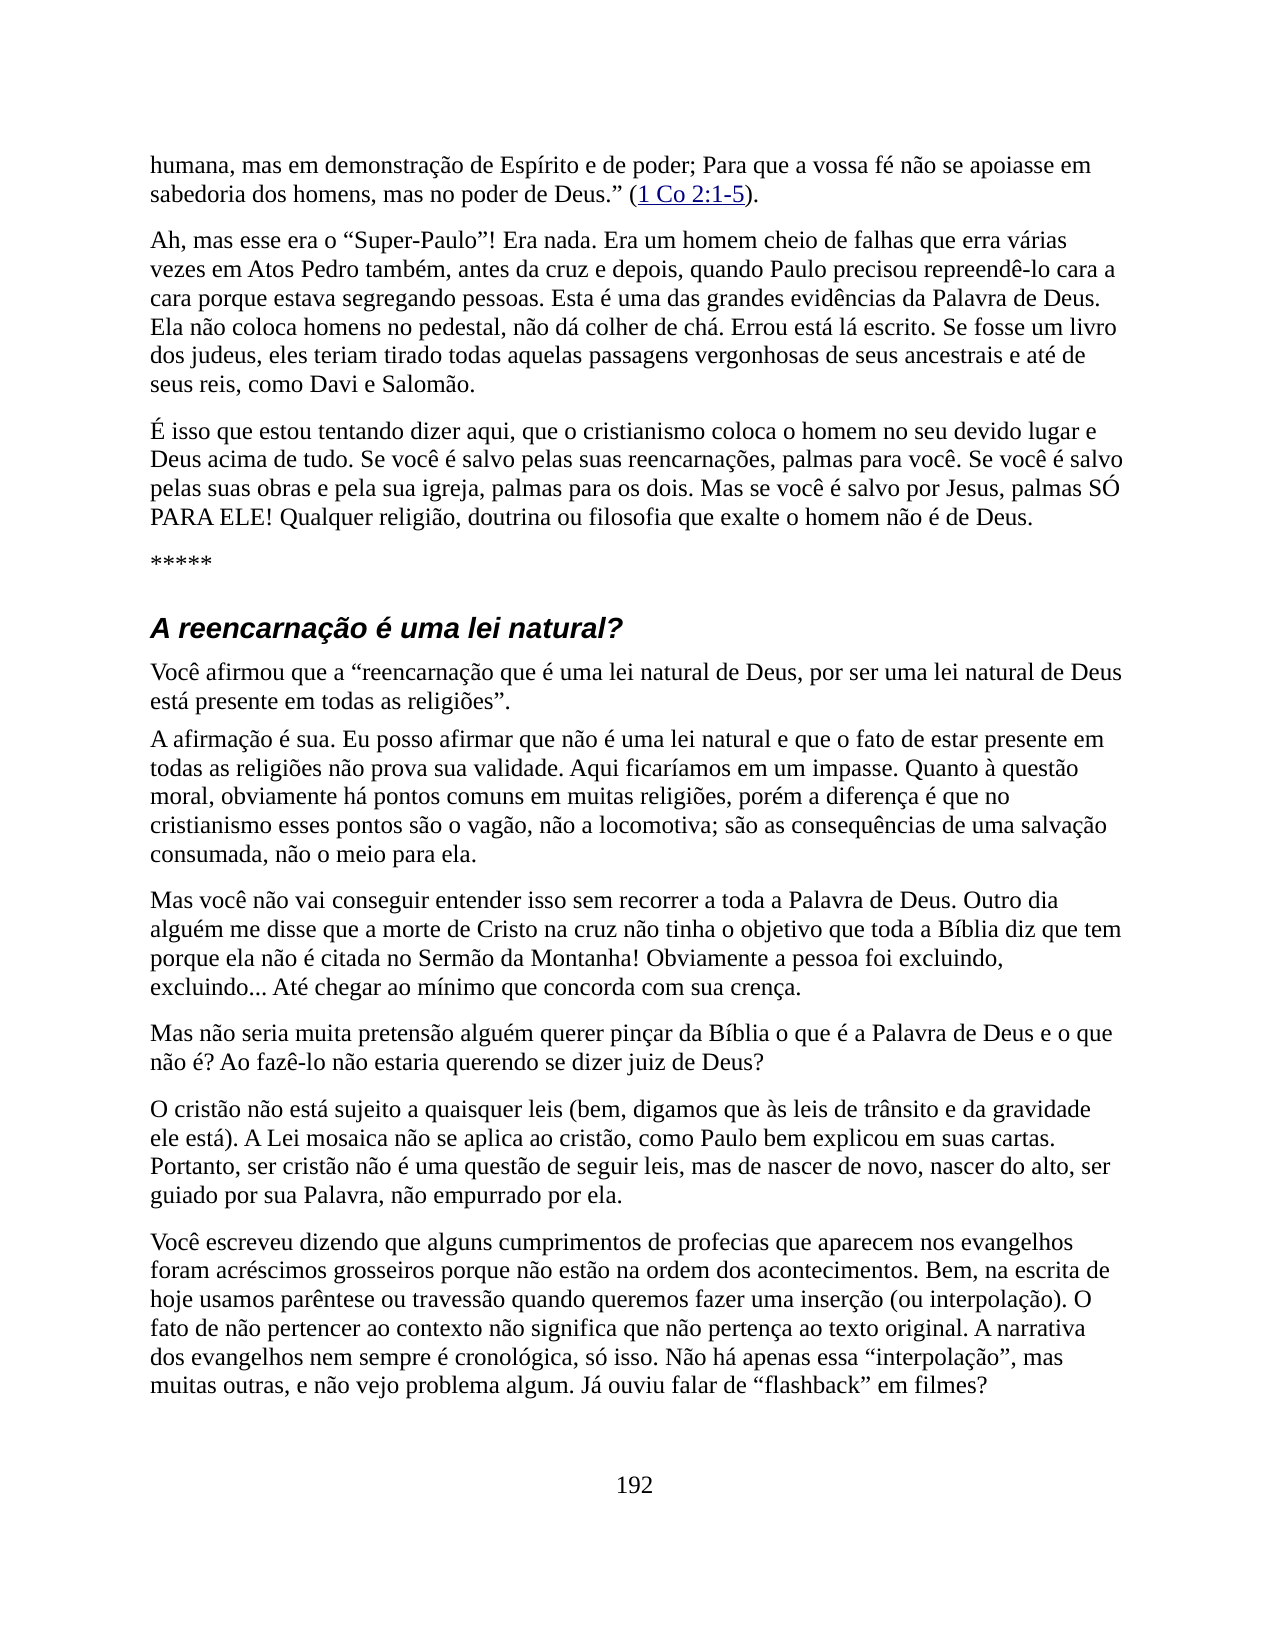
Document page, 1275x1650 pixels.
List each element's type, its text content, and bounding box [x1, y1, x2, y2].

text Você escreveu dizendo que alguns cumprimentos de profecias que aparecem nos evangelhos foram acréscimos grosseiros porque não estão na ordem dos acontecimentos. Bem, na escrita de hoje usamos parêntese ou travessão quando queremos fazer uma inserção (ou interpolação). O fato de não pertencer ao contexto não significa que não pertença ao texto original. A narrativa dos evangelhos nem sempre é cronológica, só isso. Não há apenas essa “interpolação”, mas muitas outras, e não vejo problema algum. Já ouviu falar de “flashback” em filmes? [150, 1227, 1125, 1399]
text humana, mas em demonstração de Espírito e de poder; Para que a vossa fé não se apoiasse em sabedoria dos homens, mas no poder de Deus.” (1 Co 2:1-5). [150, 150, 1125, 207]
text A afirmação é sua. Eu posso afirmar que não é uma lei natural e que o fato de estar presente em todas as religiões não prova sua validade. Aqui ficaríamos em um impasse. Quanto à questão moral, obviamente há pontos comuns em muitas religiões, porém a diferença é que no cristianismo esses pontos são o vagão, não a locomotiva; são as consequências de uma salvação consumada, não o meio para ela. [150, 724, 1125, 868]
text É isso que estou tentando dizer aqui, que o cristianismo coloca o homem no seu devido lugar e Deus acima de tudo. Se você é salvo pelas suas reencarnações, palmas para você. Se você é salvo pelas suas obras e pela sua igreja, palmas para os dois. Mas se você é salvo por Jesus, palmas SÓ PARA ELE! Qualquer religião, doutrina ou filosofia que exalte o homem não é de Deus. [150, 416, 1125, 531]
text Mas você não vai conseguir entender isso sem recorrer a toda a Palavra de Deus. Outro dia alguém me disse que a morte de Cristo na cruz não tinha o objetivo que toda a Bíblia diz que tem porque ela não é citada no Sermão da Montanha! Obviamente a pessoa foi excluindo, excluindo... Até chegar ao mínimo que concorda com sua crença. [150, 886, 1125, 1001]
text O cristão não está sujeito a quaisquer leis (bem, digamos que às leis de trânsito e da gravidade ele está). A Lei mosaica não se aplica ao cristão, como Paulo bem explicou em suas cartas. Portanto, ser cristão não é uma questão de seguir leis, mas de nascer de novo, nascer do alto, ser guiado por sua Palavra, não empurrado por ela. [150, 1094, 1125, 1209]
subtitle A reencarnação é uma lei natural? [150, 611, 1125, 645]
text Mas não seria muita pretensão alguém querer pinçar da Bíblia o que é a Palavra de Deus e o que não é? Ao fazê-lo não estaria querendo se dizer juiz de Deus? [150, 1018, 1125, 1076]
text Ah, mas esse era o “Super-Paulo”! Era nada. Era um homem cheio de falhas que erra várias vezes em Atos Pedro também, antes da cruz e depois, quando Paulo precisou repreendê-lo cara a cara porque estava segregando pessoas. Esta é uma das grandes evidências da Palavra de Deus. Ela não coloca homens no pedestal, não dá colher de chá. Errou está lá escrito. Se fosse um livro dos judeus, eles teriam tirado todas aquelas passagens vergonhosas de seus ancestrais e até de seus reis, como Davi e Salomão. [150, 225, 1125, 398]
text Você afirmou que a “reencarnação que é uma lei natural de Deus, por ser uma lei natural de Deus está presente em todas as religiões”. [150, 657, 1125, 715]
text ***** [150, 549, 1125, 577]
